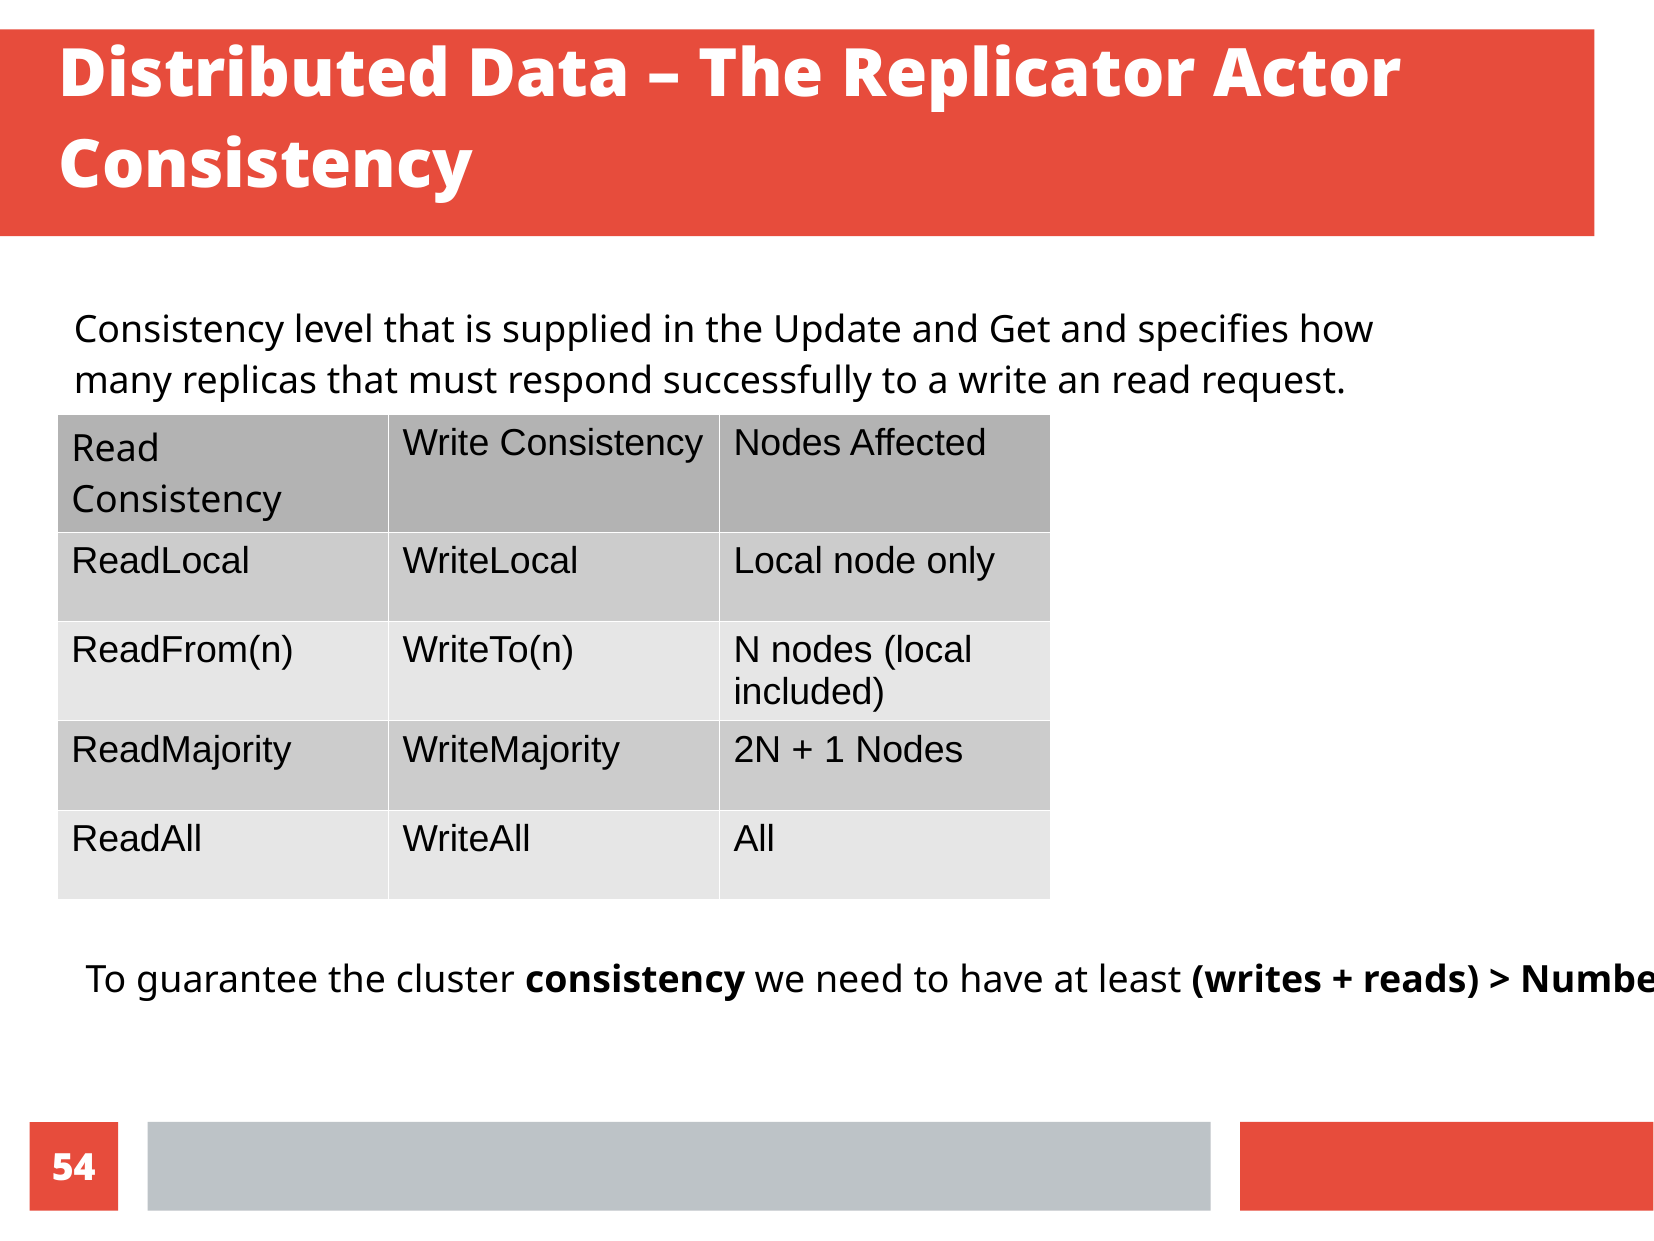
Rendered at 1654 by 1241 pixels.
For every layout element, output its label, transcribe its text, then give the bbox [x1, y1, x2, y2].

table_cell ReadMajority [58, 721, 388, 810]
title Distributed Data – The Replicator Actor Consistency [59, 59, 1595, 207]
table_cell WriteMajority [389, 721, 719, 810]
table_header Write Consistency [389, 415, 719, 532]
table_cell ReadLocal [58, 533, 388, 621]
table_cell WriteTo(n) [389, 622, 719, 720]
table_header Nodes Affected [720, 415, 1050, 532]
table_cell ReadAll [58, 811, 388, 899]
table_cell WriteLocal [389, 533, 719, 621]
table_cell 2N + 1 Nodes [720, 721, 1050, 810]
text_box To guarantee the cluster consistency we need to have at least (writes + reads) > Number of nodes. [70, 944, 1651, 1008]
table_cell ReadFrom(n) [58, 622, 388, 720]
table_header Read Consistency [58, 415, 388, 532]
text_box Consistency level that is supplied in the Update and Get and specifies how many replicas that must respond successfully to a write an read request. [59, 295, 1394, 405]
table_cell N nodes (local included) [720, 622, 1050, 720]
table_cell All [720, 811, 1050, 899]
table_cell Local node only [720, 533, 1050, 621]
table_cell WriteAll [389, 811, 719, 899]
